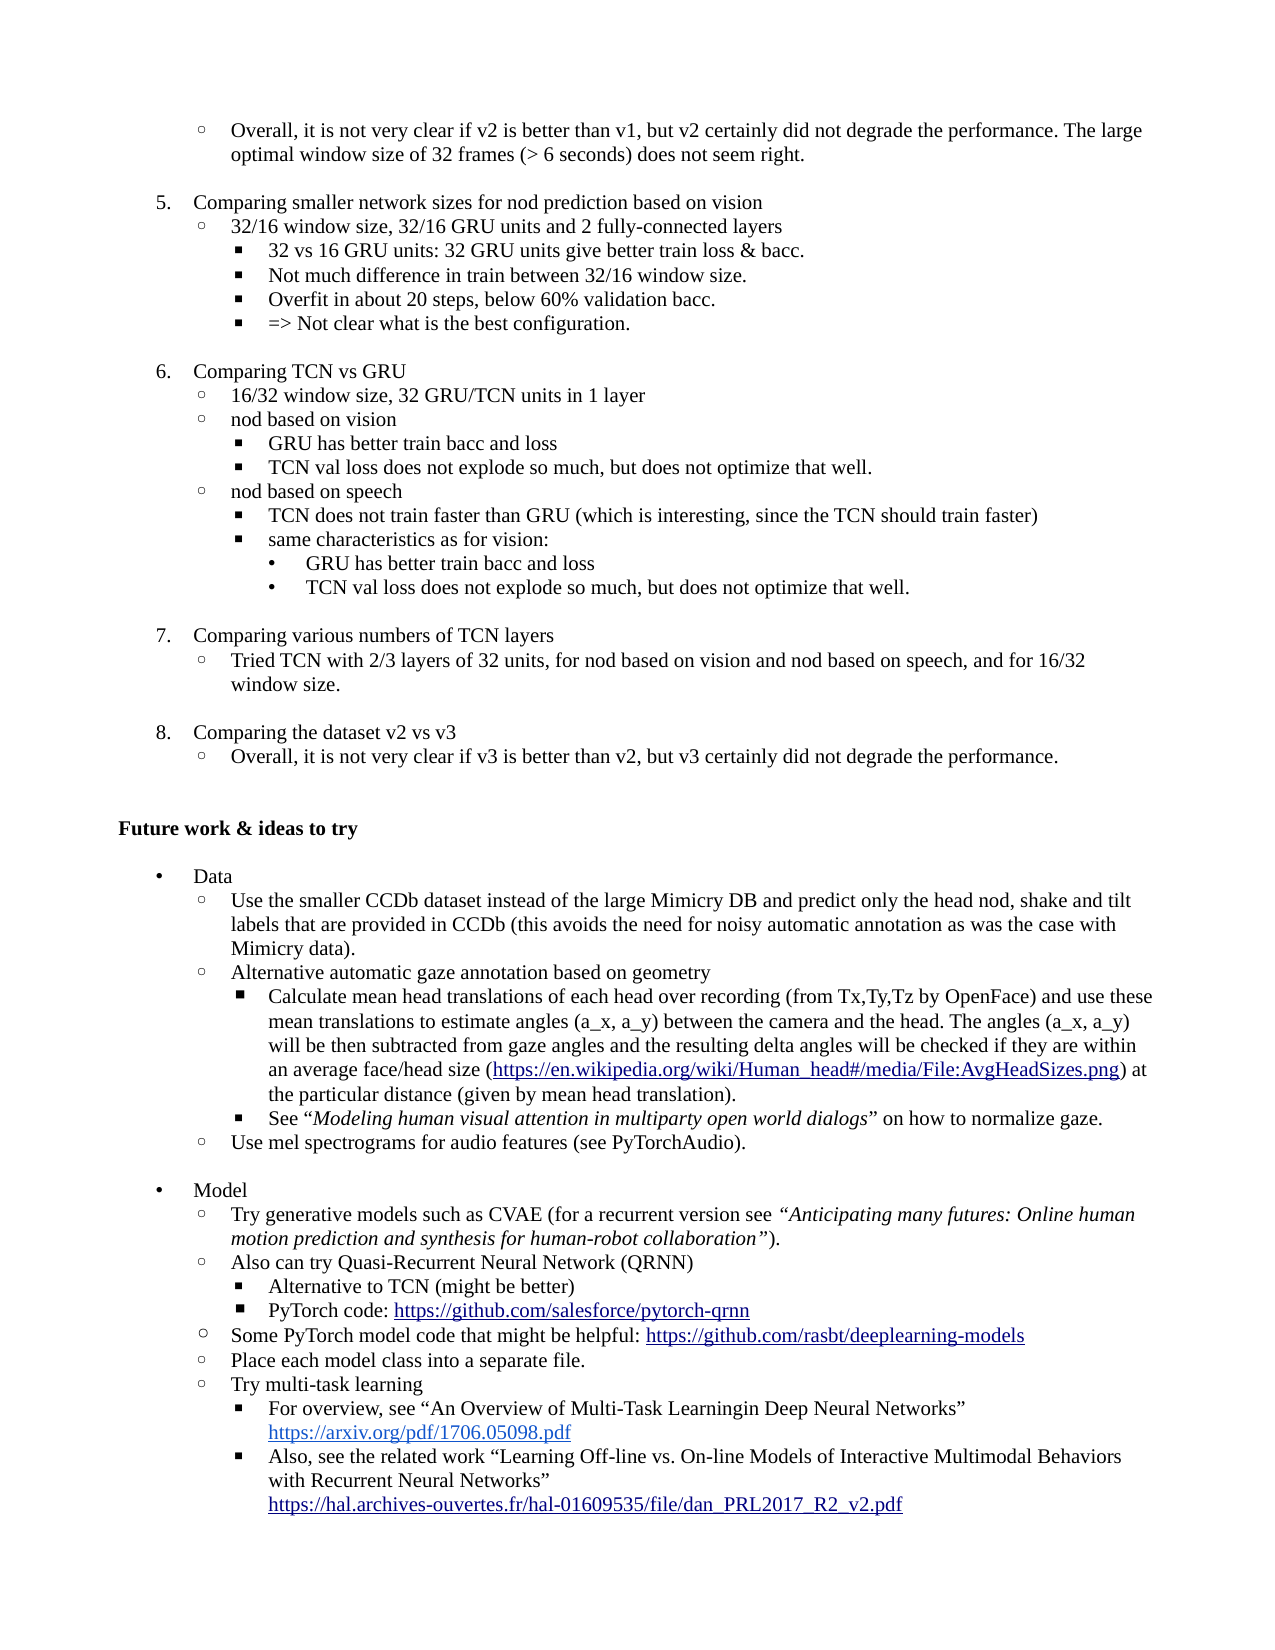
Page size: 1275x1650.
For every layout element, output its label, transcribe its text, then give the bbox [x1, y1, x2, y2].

list Also, see the related work “Learning Off-line vs. On-line Models of Interactive Multimodal Behaviors with Recurrent Neural Networks” https://hal.archives-ouvertes.fr/hal-01609535/file/dan_PRL2017_R2_v2.pdf [231, 1444, 1157, 1516]
list For overview, see “An Overview of Multi-Task Learningin Deep Neural Networks” https://arxiv.org/pdf/1706.05098.pdf [231, 1396, 1157, 1444]
list Some PyTorch model code that might be helpful: https://github.com/rasbt/deeplearning-models [193, 1323, 1157, 1348]
list Comparing smaller network sizes for nod prediction based on vision [156, 190, 1157, 214]
list GRU has better train bacc and loss [231, 431, 1157, 455]
list Alternative automatic gaze annotation based on geometry [193, 960, 1157, 984]
list 32/16 window size, 32/16 GRU units and 2 fully-connected layers [193, 214, 1157, 238]
list GRU has better train bacc and loss [268, 551, 1157, 575]
list Place each model class into a separate file. [193, 1348, 1157, 1372]
list Model [156, 1178, 1157, 1202]
list Tried TCN with 2/3 layers of 32 units, for nod based on vision and nod based on speech, and for 16/32 window size. [193, 647, 1157, 696]
list Alternative to TCN (might be better) [231, 1274, 1157, 1298]
list TCN val loss does not explode so much, but does not optimize that well. [268, 575, 1157, 599]
list Try multi-task learning [193, 1372, 1157, 1396]
list Overall, it is not very clear if v3 is better than v2, but v3 certainly did not degrade the performance. [193, 744, 1157, 768]
list 32 vs 16 GRU units: 32 GRU units give better train loss & bacc. [231, 238, 1157, 262]
list PyTorch code: https://github.com/salesforce/pytorch-qrnn [231, 1298, 1157, 1323]
list Comparing TCN vs GRU [156, 359, 1157, 383]
list nod based on speech [193, 479, 1157, 503]
list Not much difference in train between 32/16 window size. [231, 262, 1157, 287]
list Use the smaller CCDb dataset instead of the large Mimicry DB and predict only the head nod, shake and tilt labels that are provided in CCDb (this avoids the need for noisy automatic annotation as was the case with Mimicry data). [193, 888, 1157, 960]
list nod based on vision [193, 407, 1157, 431]
list See “Modeling human visual attention in multiparty open world dialogs” on how to normalize gaze. [231, 1106, 1157, 1129]
list Overall, it is not very clear if v2 is better than v1, but v2 certainly did not degrade the performance. The large optimal window size of 32 frames (> 6 seconds) does not seem right. [193, 118, 1157, 166]
list => Not clear what is the best configuration. [231, 311, 1157, 335]
list Also can try Quasi-Recurrent Neural Network (QRNN) [193, 1250, 1157, 1274]
list Calculate mean head translations of each head over recording (from Tx,Ty,Tz by OpenFace) and use these mean translations to estimate angles (a_x, a_y) between the camera and the head. The angles (a_x, a_y) will be then subtracted from gaze angles and the resulting delta angles will be checked if they are within an average face/head size (https://en.wikipedia.org/wiki/Human_head#/media/File:AvgHeadSizes.png) at the particular distance (given by mean head translation). [231, 984, 1157, 1106]
list Try generative models such as CVAE (for a recurrent version see “Anticipating many futures: Online human motion prediction and synthesis for human-robot collaboration”). [193, 1202, 1157, 1250]
list TCN val loss does not explode so much, but does not optimize that well. [231, 455, 1157, 479]
list TCN does not train faster than GRU (which is interesting, since the TCN should train faster) [231, 503, 1157, 527]
list same characteristics as for vision: [231, 527, 1157, 551]
list Use mel spectrograms for audio features (see PyTorchAudio). [193, 1129, 1157, 1154]
list Data [156, 864, 1157, 888]
list Overfit in about 20 steps, below 60% validation bacc. [231, 287, 1157, 311]
list Comparing the dataset v2 vs v3 [156, 720, 1157, 744]
list Comparing various numbers of TCN layers [156, 623, 1157, 647]
list 16/32 window size, 32 GRU/TCN units in 1 layer [193, 383, 1157, 407]
text Future work & ideas to try [118, 816, 1157, 840]
